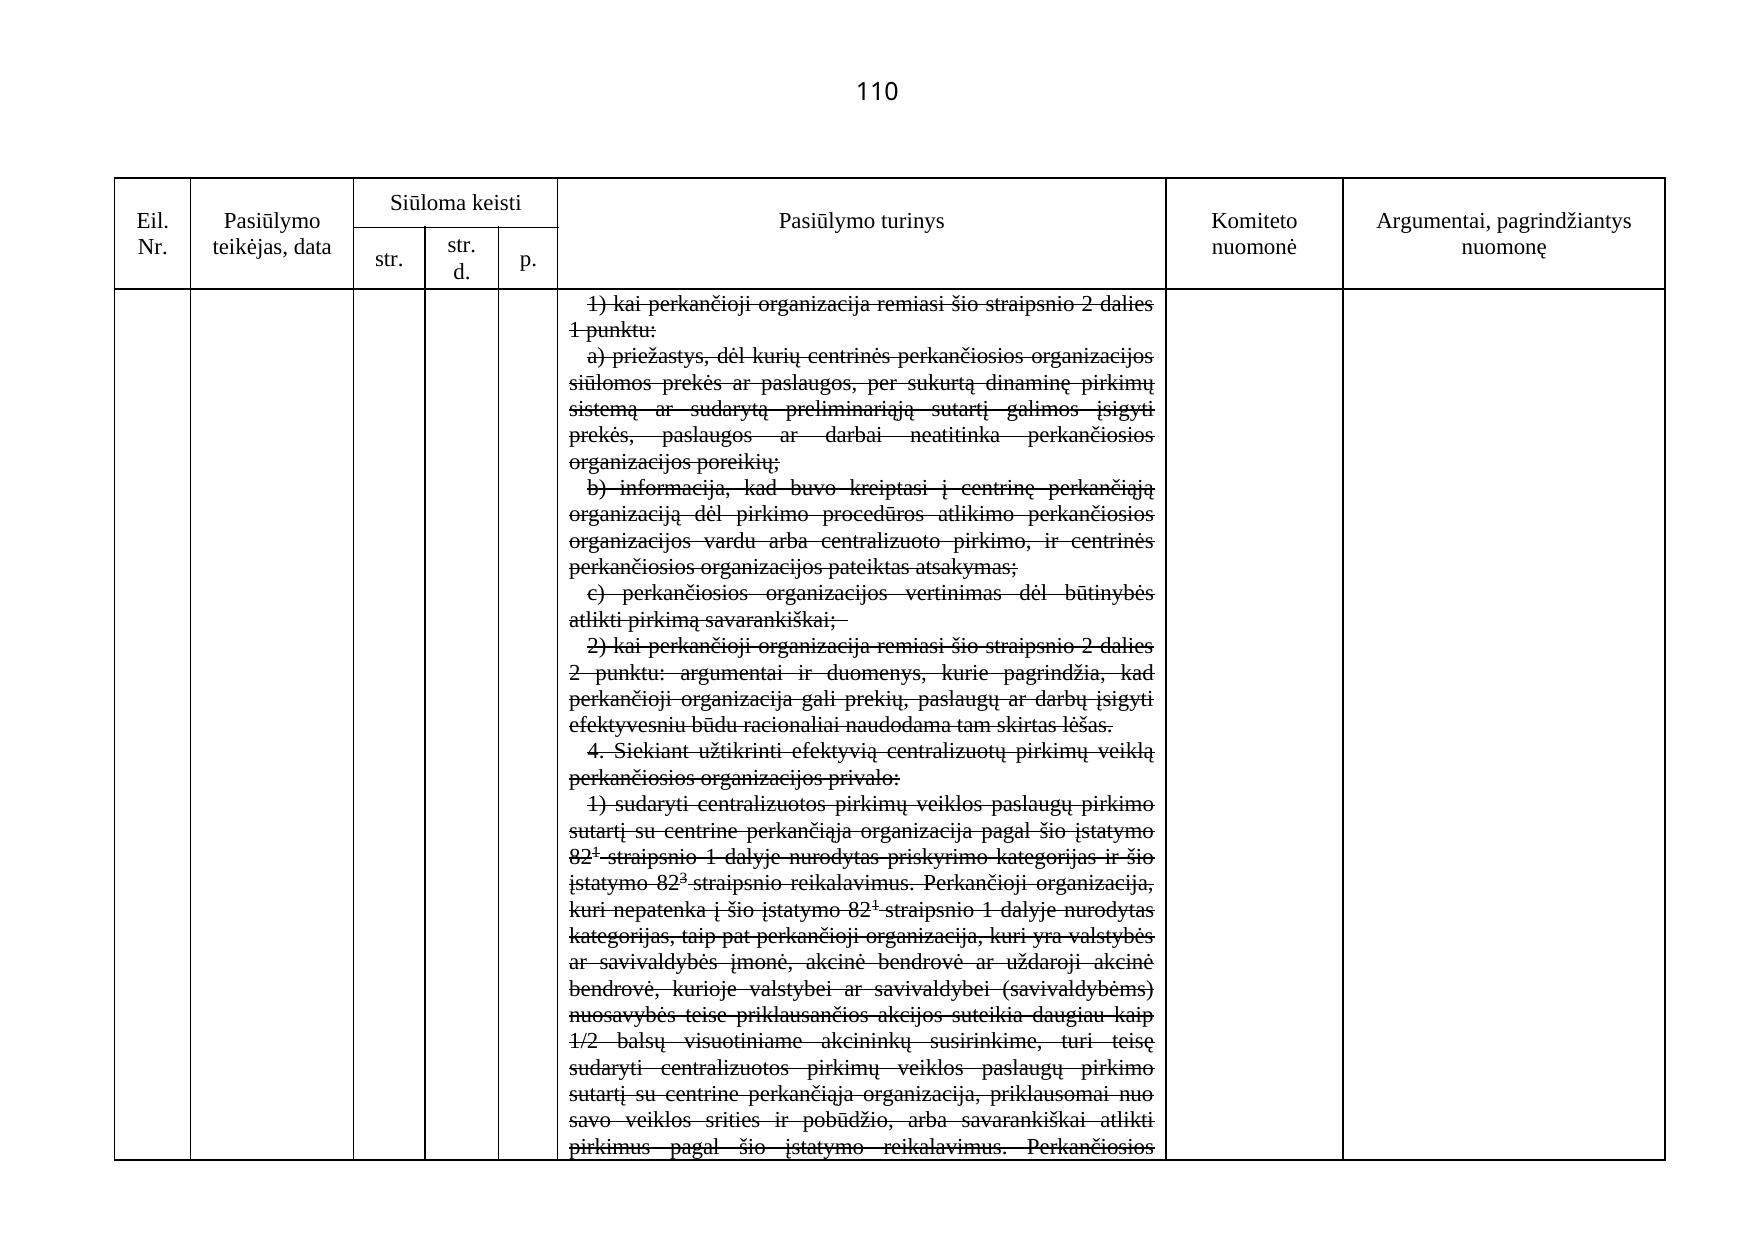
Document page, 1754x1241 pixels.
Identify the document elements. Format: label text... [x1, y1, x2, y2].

table_header Argumentai, pagrindžiantys nuomonę [1344, 179, 1664, 288]
table_cell [354, 290, 424, 1159]
table_cell [499, 290, 557, 1159]
table_cell [115, 290, 190, 1159]
table_cell [1344, 290, 1664, 1159]
table_header Komiteto nuomonė [1167, 179, 1342, 288]
table_header Eil. Nr. [115, 179, 190, 288]
table_cell [426, 290, 498, 1159]
table_cell [191, 290, 353, 1159]
table_header Pasiūlymo teikėjas, data [191, 179, 353, 288]
table_header Siūloma keisti [354, 179, 557, 226]
table_cell [1167, 290, 1342, 1159]
table_cell str. [354, 228, 424, 288]
table_cell str. d. [426, 228, 498, 288]
table_cell 1) kai perkančioji organizacija remiasi šio straipsnio 2 dalies 1 punktu: a) priežastys, dėl kurių centrinės perkančiosios organizacijos siūlomos prekės ar paslaugos, per sukurtą dinaminę pirkimų sistemą ar sudarytą preliminariąją sutartį galimos įsigyti prekės, paslaugos ar darbai neatitinka perkančiosios organizacijos poreikių; b) informacija, kad buvo kreiptasi į centrinę perkančiąją organizaciją dėl pirkimo procedūros atlikimo perkančiosios organizacijos vardu arba centralizuoto pirkimo, ir centrinės perkančiosios organizacijos pateiktas atsakymas; c) perkančiosios organizacijos vertinimas dėl būtinybės atlikti pirkimą savarankiškai; 2) kai perkančioji organizacija remiasi šio straipsnio 2 dalies 2 punktu: argumentai ir duomenys, kurie pagrindžia, kad perkančioji organizacija gali prekių, paslaugų ar darbų įsigyti efektyvesniu būdu racionaliai naudodama tam skirtas lėšas. 4. Siekiant užtikrinti efektyvią centralizuotų pirkimų veiklą perkančiosios organizacijos privalo: 1) sudaryti centralizuotos pirkimų veiklos paslaugų pirkimo sutartį su centrine perkančiąja organizacija pagal šio įstatymo 821 straipsnio 1 dalyje nurodytas priskyrimo kategorijas ir šio įstatymo 823 straipsnio reikalavimus. Perkančioji organizacija, kuri nepatenka į šio įstatymo 821 straipsnio 1 dalyje nurodytas kategorijas, taip pat perkančioji organizacija, kuri yra valstybės ar savivaldybės įmonė, akcinė bendrovė ar uždaroji akcinė bendrovė, kurioje valstybei ar savivaldybei (savivaldybėms) nuosavybės teise priklausančios akcijos suteikia daugiau kaip 1/2 balsų visuotiniame akcininkų susirinkime, turi teisę sudaryti centralizuotos pirkimų veiklos paslaugų pirkimo sutartį su centrine perkančiąja organizacija, priklausomai nuo savo veiklos srities ir pobūdžio, arba savarankiškai atlikti pirkimus pagal šio įstatymo reikalavimus. Perkančiosios [558, 290, 1165, 1159]
table_cell p. [499, 228, 557, 288]
table_header Pasiūlymo turinys [558, 179, 1165, 288]
